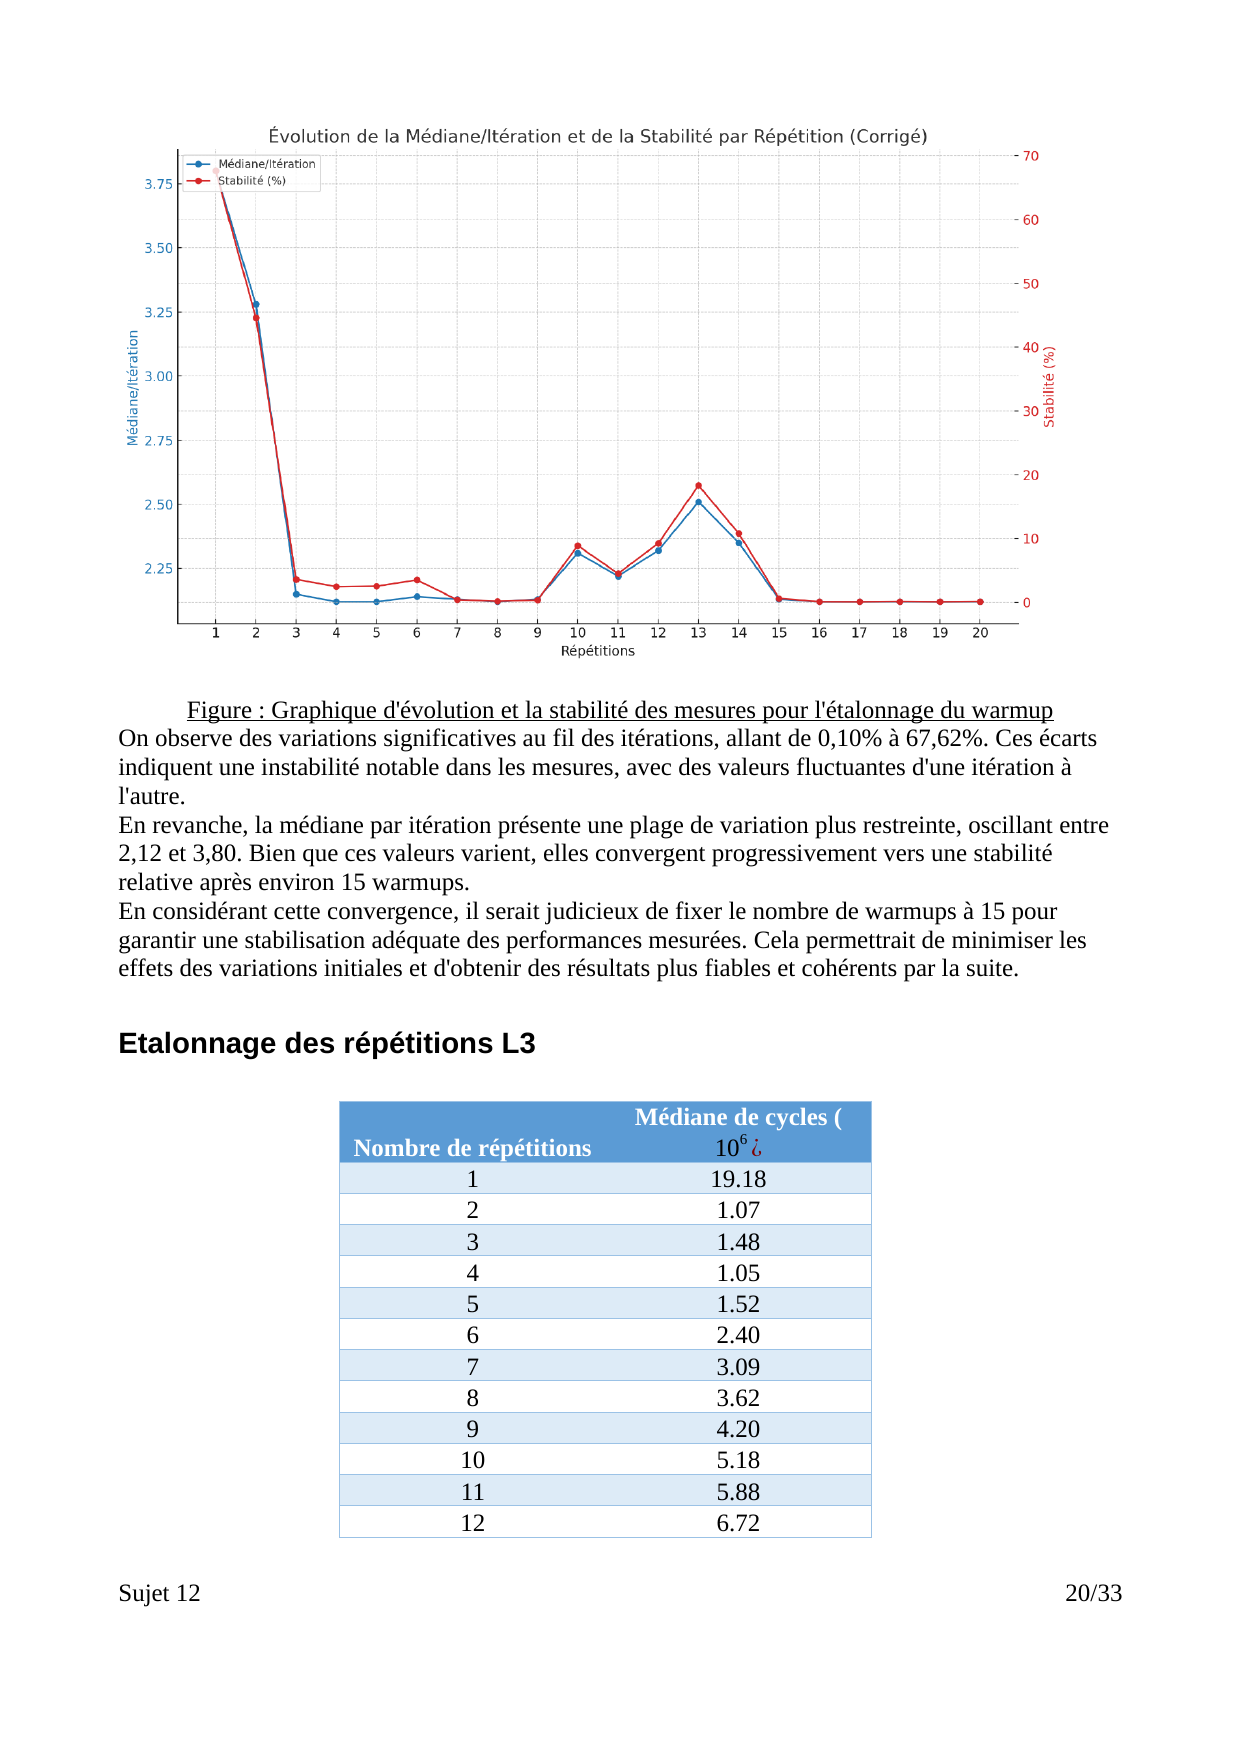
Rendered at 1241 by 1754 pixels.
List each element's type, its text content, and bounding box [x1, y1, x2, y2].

table_cell 9 [340, 1413, 605, 1443]
table_cell 5.88 [605, 1475, 871, 1505]
table_cell 3.09 [605, 1350, 871, 1380]
table_cell 11 [340, 1475, 605, 1505]
table_cell 4 [340, 1256, 605, 1287]
table_cell 1 [340, 1163, 605, 1193]
table_header Nombre de répétitions [340, 1102, 605, 1162]
table_cell 3.62 [605, 1381, 871, 1412]
table_cell 19.18 [605, 1163, 871, 1193]
table_cell 5.18 [605, 1444, 871, 1474]
text En considérant cette convergence, il serait judicieux de fixer le nombre de warmups à 15 pour garantir une stabilisation adéquate des performances mesurées. Cela permettrait de minimiser les effets des variations initiales et d'obtenir des résultats plus fiables et cohérents par la suite. [118, 896, 1122, 982]
table_cell 12 [340, 1506, 605, 1537]
picture [118, 118, 1064, 666]
table_cell 6.72 [605, 1506, 871, 1537]
table_cell 4.20 [605, 1413, 871, 1443]
table_cell 2 [340, 1194, 605, 1224]
table_cell 1.05 [605, 1256, 871, 1287]
table_cell 5 [340, 1288, 605, 1318]
table_cell 1.52 [605, 1288, 871, 1318]
table_cell 8 [340, 1381, 605, 1412]
text On observe des variations significatives au fil des itérations, allant de 0,10% à 67,62%. Ces écarts indiquent une instabilité notable dans les mesures, avec des valeurs fluctuantes d'une itération à l'autre. [118, 723, 1122, 810]
table_cell 1.07 [605, 1194, 871, 1224]
table_cell 1.48 [605, 1225, 871, 1255]
text En revanche, la médiane par itération présente une plage de variation plus restreinte, oscillant entre 2,12 et 3,80. Bien que ces valeurs varient, elles convergent progressivement vers une stabilité relative après environ 15 warmups. [118, 810, 1122, 896]
table_cell 2.40 [605, 1319, 871, 1349]
table_cell 7 [340, 1350, 605, 1380]
subtitle Etalonnage des répétitions L3 [118, 1026, 1122, 1059]
table_cell 6 [340, 1319, 605, 1349]
table_cell 10 [340, 1444, 605, 1474]
text Figure : Graphique d'évolution et la stabilité des mesures pour l'étalonnage du warmup [118, 695, 1122, 723]
table_header Médiane de cycles ( [605, 1102, 871, 1162]
table_cell 3 [340, 1225, 605, 1255]
